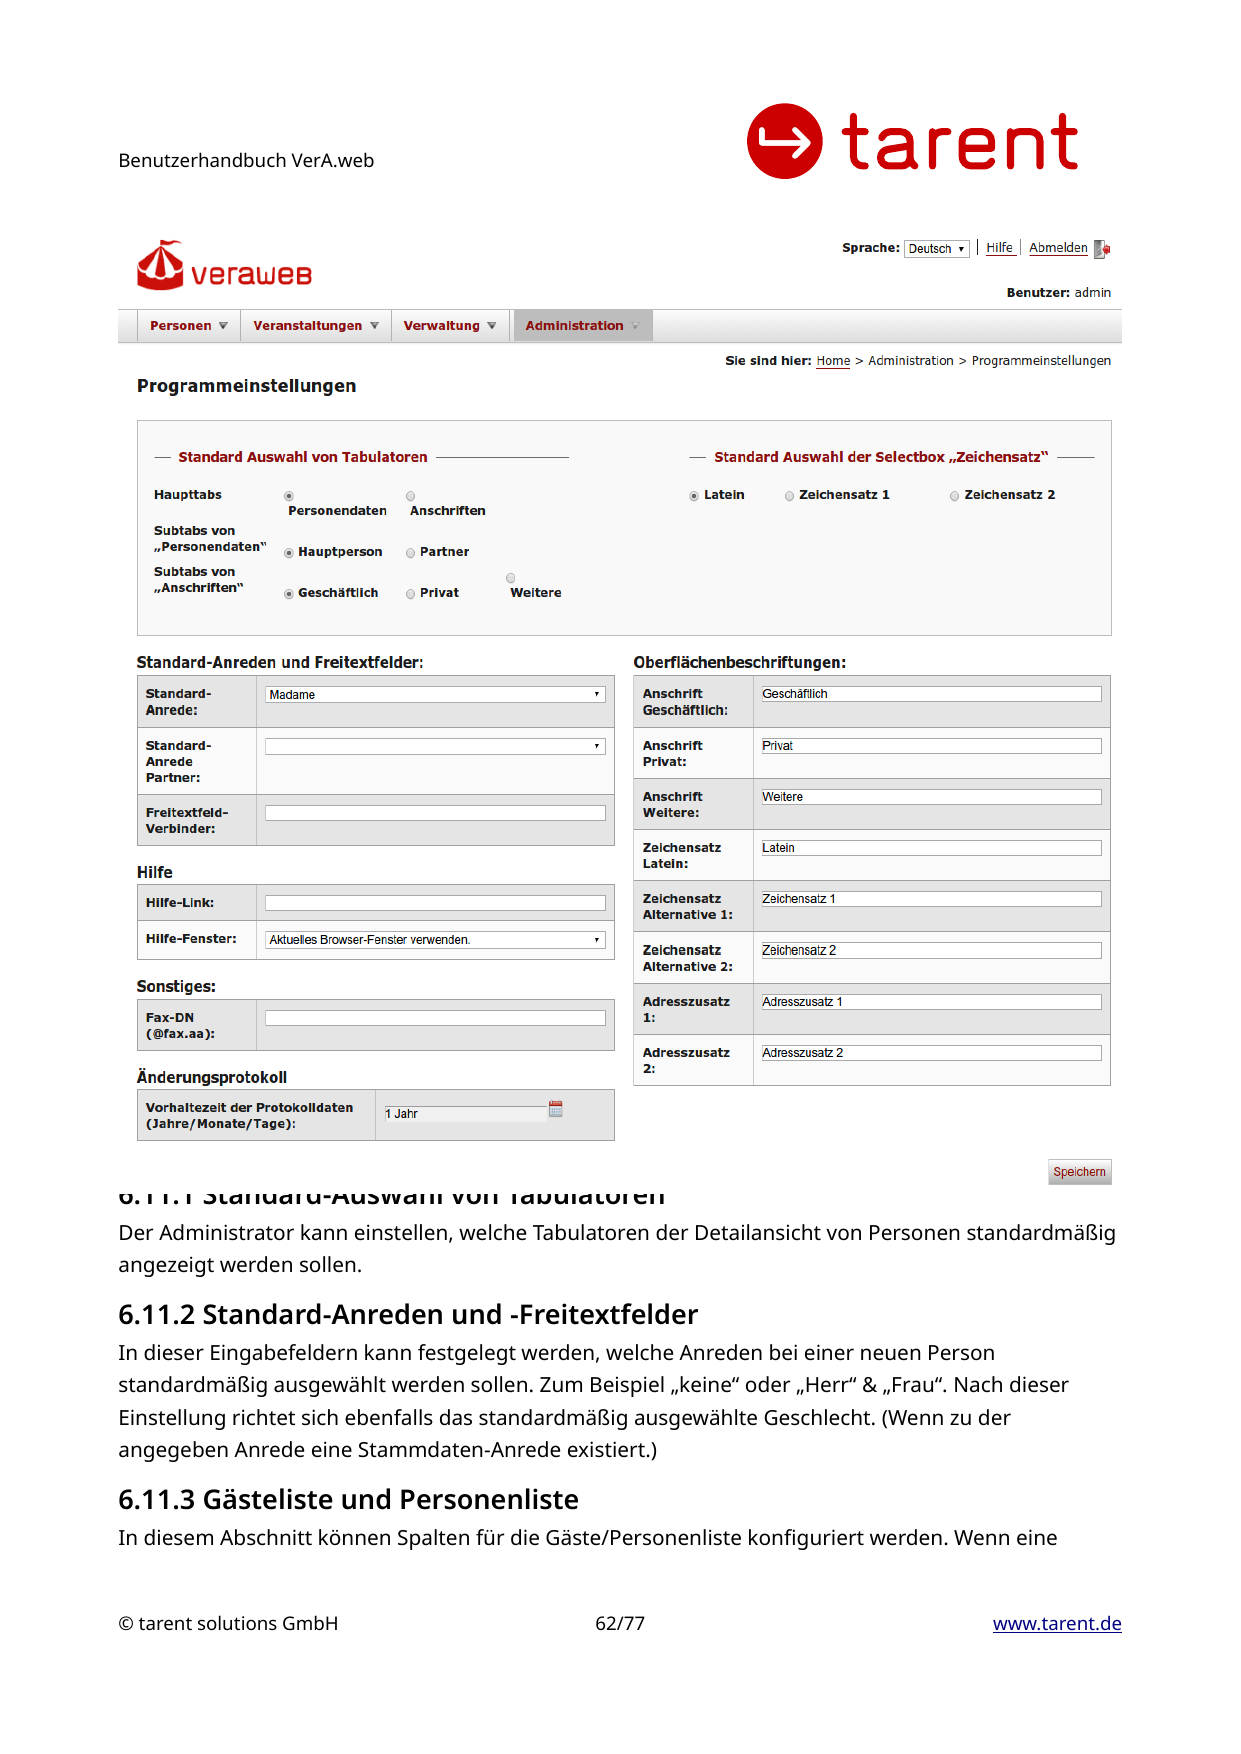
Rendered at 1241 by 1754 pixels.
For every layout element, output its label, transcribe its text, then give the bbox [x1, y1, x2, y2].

subtitle Gästeliste und Personenliste [118, 1480, 1122, 1517]
text In diesem Abschnitt können Spalten für die Gäste/Personenliste konfiguriert werden. Wenn eine [118, 1523, 1122, 1551]
subtitle Standard-Anreden und ‑Freitextfelder [118, 1295, 1122, 1332]
text In dieser Eingabefeldern kann festgelegt werden, welche Anreden bei einer neuen Person standardmäßig ausgewählt werden sollen. Zum Beispiel „keine“ oder „Herr“ & „Frau“. Nach dieser Einstellung richtet sich ebenfalls das standardmäßig ausgewählte Geschlecht. (Wenn zu der angegeben Anrede eine Stammdaten-Anrede existiert.) [118, 1338, 1122, 1464]
text Der Administrator kann einstellen, welche Tabulatoren der Detailansicht von Personen standardmäßig angezeigt werden sollen. [118, 1218, 1122, 1279]
picture [118, 231, 1122, 1194]
subtitle [118, 207, 1122, 231]
subtitle Standard-Auswahl von Tabulatoren [118, 1194, 1122, 1212]
